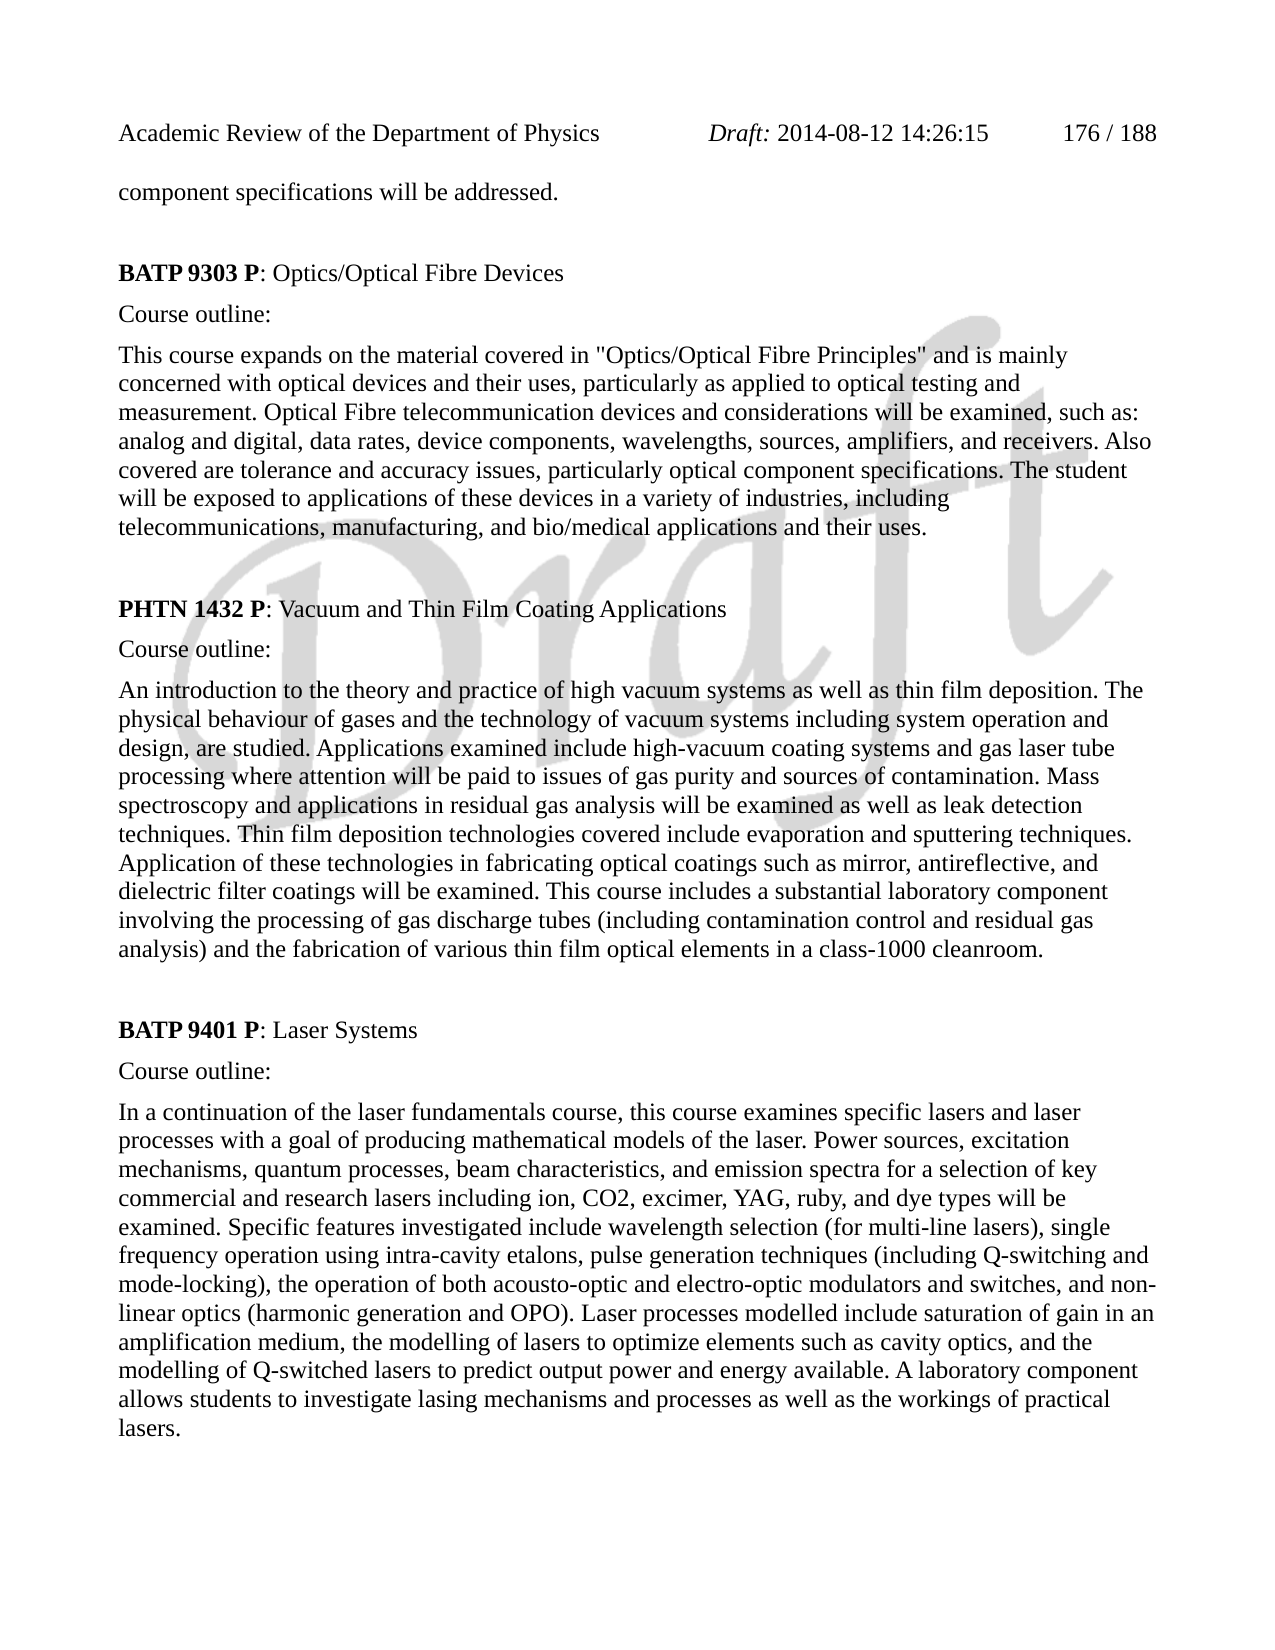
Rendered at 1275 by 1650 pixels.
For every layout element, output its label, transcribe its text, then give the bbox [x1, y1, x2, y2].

text In a continuation of the laser fundamentals course, this course examines specific lasers and laser processes with a goal of producing mathematical models of the laser. Power sources, excitation mechanisms, quantum processes, beam characteristics, and emission spectra for a selection of key commercial and research lasers including ion, CO2, excimer, YAG, ruby, and dye types will be examined. Specific features investigated include wavelength selection (for multi-line lasers), single frequency operation using intra-cavity etalons, pulse generation techniques (including Q-switching and mode-locking), the operation of both acousto-optic and electro-optic modulators and switches, and non-linear optics (harmonic generation and OPO). Laser processes modelled include saturation of gain in an amplification medium, the modelling of lasers to optimize elements such as cavity optics, and the modelling of Q-switched lasers to predict output power and energy available. A laboratory component allows students to investigate lasing mechanisms and processes as well as the workings of practical lasers. [118, 1097, 1157, 1442]
picture [118, 287, 1157, 299]
picture [118, 1442, 1157, 1532]
picture [118, 1085, 1157, 1097]
picture [118, 622, 1157, 634]
text This course expands on the material covered in "Optics/Optical Fibre Principles" and is mainly concerned with optical devices and their uses, particularly as applied to optical testing and measurement. Optical Fibre telecommunication devices and considerations will be examined, such as: analog and digital, data rates, device components, wavelengths, sources, amplifiers, and receivers. Also covered are tolerance and accuracy issues, particularly optical component specifications. The student will be exposed to applications of these devices in a variety of industries, including telecommunications, manufacturing, and bio/medical applications and their uses. [118, 340, 1157, 541]
text Course outline: [118, 299, 1157, 328]
picture [118, 963, 1157, 1015]
text An introduction to the theory and practice of high vacuum systems as well as thin film deposition. The physical behaviour of gases and the technology of vacuum systems including system operation and design, are studied. Applications examined include high-vacuum coating systems and gas laser tube processing where attention will be paid to issues of gas purity and sources of contamination. Mass spectroscopy and applications in residual gas analysis will be examined as well as leak detection techniques. Thin film deposition technologies covered include evaporation and sputtering techniques. Application of these technologies in fabricating optical coatings such as mirror, antireflective, and dielectric filter coatings will be examined. This course includes a substantial laboratory component involving the processing of gas discharge tubes (including contamination control and residual gas analysis) and the fabrication of various thin film optical elements in a class-1000 cleanroom. [118, 675, 1157, 963]
text Course outline: [118, 1056, 1157, 1085]
text BATP 9303 P: Optics/Optical Fibre Devices [118, 258, 1157, 287]
picture [118, 1044, 1157, 1056]
picture [118, 541, 1157, 594]
picture [118, 663, 1157, 675]
text Course outline: [118, 634, 1157, 663]
picture [118, 118, 1157, 177]
picture [118, 328, 1157, 340]
text PHTN 1432 P: Vacuum and Thin Film Coating Applications [118, 594, 1157, 622]
text component specifications will be addressed. [118, 177, 1157, 206]
text BATP 9401 P: Laser Systems [118, 1015, 1157, 1044]
picture [118, 206, 1157, 258]
